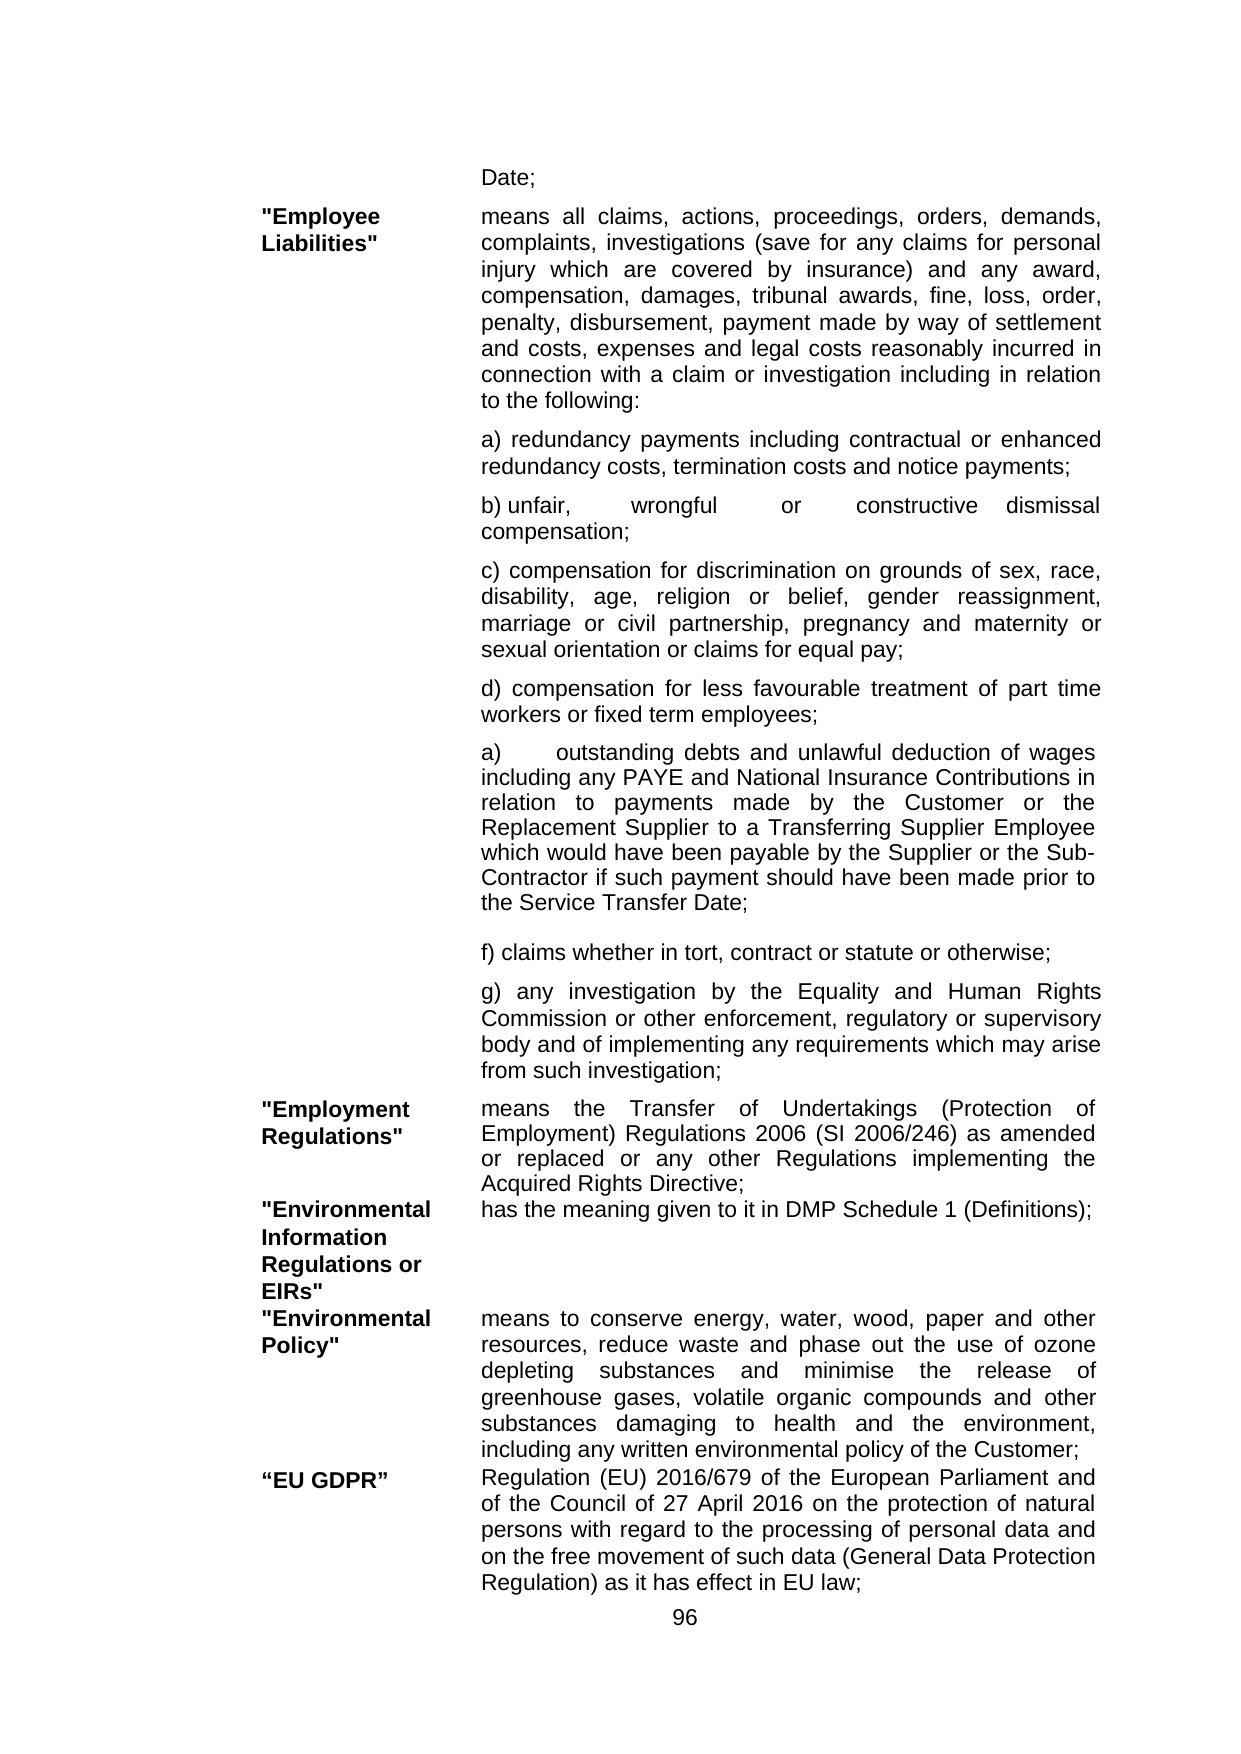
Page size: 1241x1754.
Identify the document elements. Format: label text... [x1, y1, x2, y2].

table_cell [250, 150, 469, 203]
table_cell "Employment Regulations" [250, 1096, 469, 1196]
table_cell means the Transfer of Undertakings (Protection of Employment) Regulations 2006 (SI 2006/246) as amended or replaced or any other Regulations implementing the Acquired Rights Directive; [470, 1096, 1113, 1196]
table_cell means to conserve energy, water, wood, paper and other resources, reduce waste and phase out the use of ozone depleting substances and minimise the release of greenhouse gases, volatile organic compounds and other substances damaging to health and the environment, including any written environmental policy of the Customer; Regulation (EU) 2016/679 of the European Parliament and of the Council of 27 April 2016 on the protection of natural persons with regard to the processing of personal data and on the free movement of such data (General Data Protection Regulation) as it has effect in EU law; [470, 1305, 1113, 1596]
table_cell "Environmental Information Regulations or EIRs" [250, 1196, 469, 1305]
table_cell "Employee Liabilities" [250, 203, 469, 1096]
table_cell "Environmental Policy" “EU GDPR” [250, 1305, 469, 1596]
table_cell has the meaning given to it in DMP Schedule 1 (Definitions); [470, 1196, 1113, 1305]
table_cell Date; [470, 150, 1113, 203]
table_cell means all claims, actions, proceedings, orders, demands, complaints, investigations (save for any claims for personal injury which are covered by insurance) and any award, compensation, damages, tribunal awards, fine, loss, order, penalty, disbursement, payment made by way of settlement and costs, expenses and legal costs reasonably incurred in connection with a claim or investigation including in relation to the following: a) redundancy payments including contractual or enhanced redundancy costs, termination costs and notice payments; b) unfair, wrongful or constructive dismissal compensation; c) compensation for discrimination on grounds of sex, race, disability, age, religion or belief, gender reassignment, marriage or civil partnership, pregnancy and maternity or sexual orientation or claims for equal pay; d) compensation for less favourable treatment of part time workers or fixed term employees; outstanding debts and unlawful deduction of wages including any PAYE and National Insurance Contributions in relation to payments made by the Customer or the Replacement Supplier to a Transferring Supplier Employee which would have been payable by the Supplier or the Sub-Contractor if such payment should have been made prior to the Service Transfer Date; f) claims whether in tort, contract or statute or otherwise; g) any investigation by the Equality and Human Rights Commission or other enforcement, regulatory or supervisory body and of implementing any requirements which may arise from such investigation; [470, 203, 1113, 1096]
